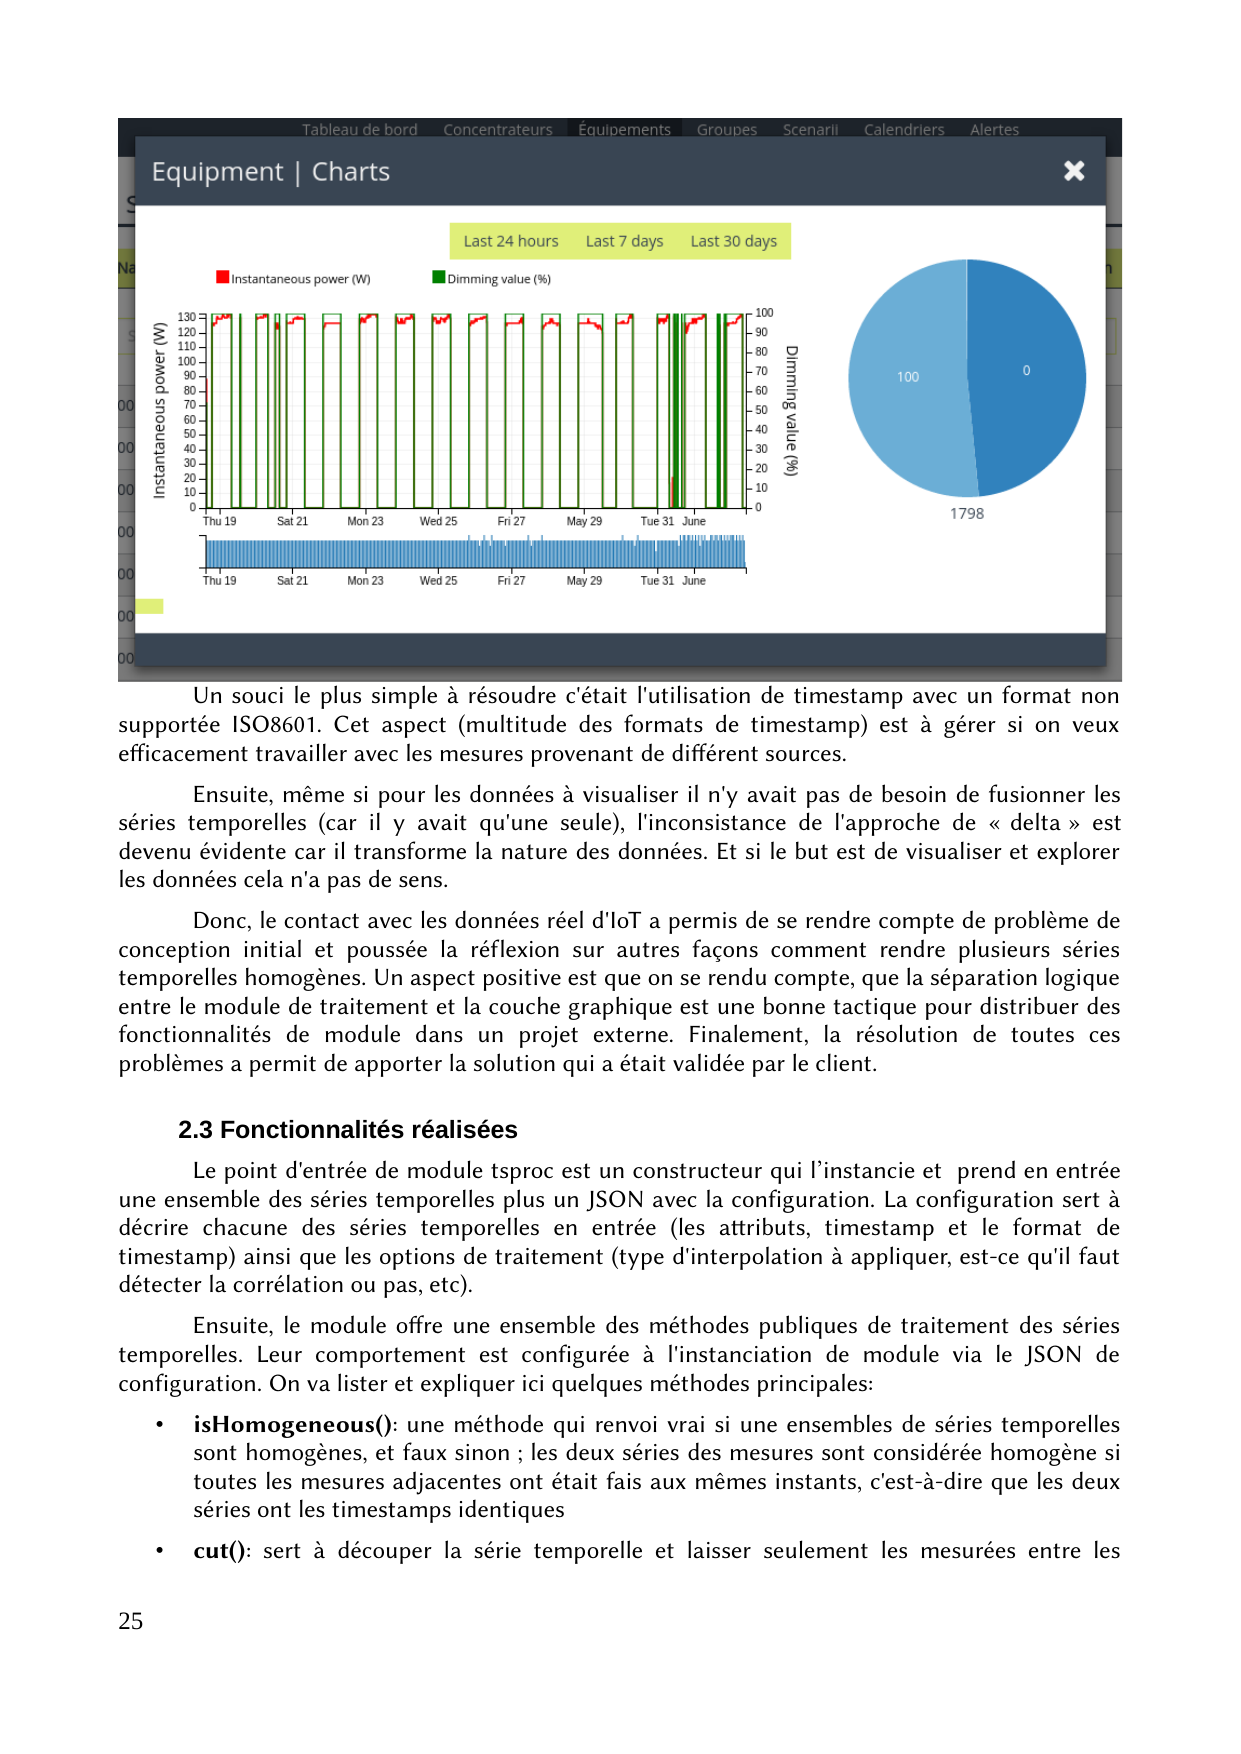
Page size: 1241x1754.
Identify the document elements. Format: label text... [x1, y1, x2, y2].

list cut(): sert à découper la série temporelle et laisser seulement les mesurées entre les [156, 1536, 1122, 1565]
text Donc, le contact avec les données réel d'IoT a permis de se rendre compte de problème de conception initial et poussée la réflexion sur autres façons comment rendre plusieurs séries temporelles homogènes. Un aspect positive est que on se rendu compte, que la séparation logique entre le module de traitement et la couche graphique est une bonne tactique pour distribuer des fonctionnalités de module dans un projet externe. Finalement, la résolution de toutes ces problèmes a permit de apporter la solution qui a était validée par le client. [118, 906, 1122, 1078]
picture [118, 118, 1123, 682]
text Un souci le plus simple à résoudre c'était l'utilisation de timestamp avec un format non supportée ISO8601. Cet aspect (multitude des formats de timestamp) est à gérer si on veux efficacement travailler avec les mesures provenant de différent sources. [118, 682, 1122, 767]
subtitle Fonctionnalités réalisées [118, 1115, 1122, 1144]
text Ensuite, le module offre une ensemble des méthodes publiques de traitement des séries temporelles. Leur comportement est configurée à l'instanciation de module via le JSON de configuration. On va lister et expliquer ici quelques méthodes principales: [118, 1312, 1122, 1397]
text Ensuite, même si pour les données à visualiser il n'y avait pas de besoin de fusionner les séries temporelles (car il y avait qu'une seule), l'inconsistance de l'approche de « delta » est devenu évidente car il transforme la nature des données. Et si le but est de visualiser et explorer les données cela n'a pas de sens. [118, 780, 1122, 894]
list isHomogeneous(): une méthode qui renvoi vrai si une ensembles de séries temporelles sont homogènes, et faux sinon ; les deux séries des mesures sont considérée homogène si toutes les mesures adjacentes ont était fais aux mêmes instants, c'est-à-dire que les deux séries ont les timestamps identiques [156, 1410, 1122, 1524]
text Le point d'entrée de module tsproc est un constructeur qui l’instancie et prend en entrée une ensemble des séries temporelles plus un JSON avec la configuration. La configuration sert à décrire chacune des séries temporelles en entrée (les attributs, timestamp et le format de timestamp) ainsi que les options de traitement (type d'interpolation à appliquer, est-ce qu'il faut détecter la corrélation ou pas, etc). [118, 1156, 1122, 1299]
